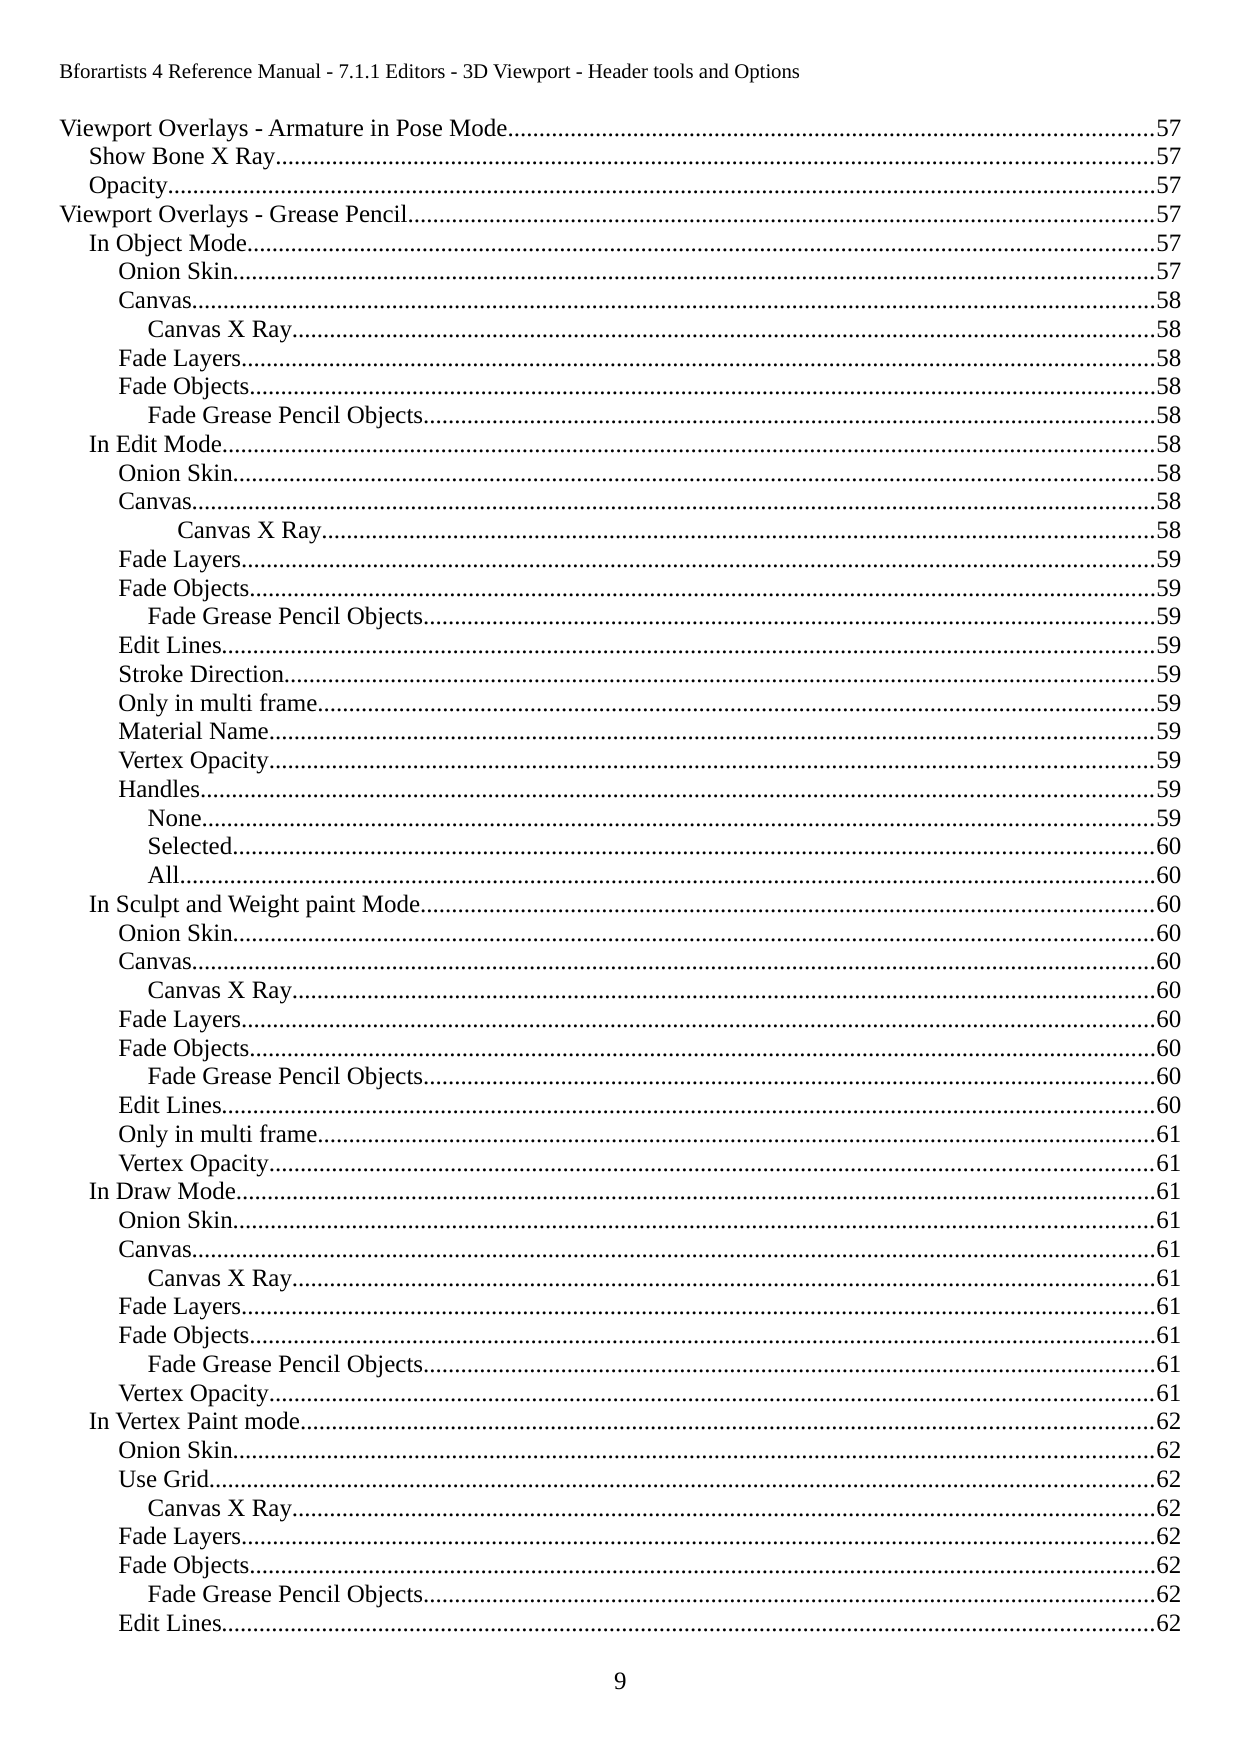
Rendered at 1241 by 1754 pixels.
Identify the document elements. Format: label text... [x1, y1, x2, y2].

text None 59 [147, 803, 1181, 831]
text In Object Mode 57 [88, 228, 1181, 256]
text Fade Layers 61 [118, 1291, 1181, 1320]
text Fade Objects 61 [118, 1320, 1181, 1349]
text Viewport Overlays - Grease Pencil 57 [59, 199, 1181, 228]
text Fade Grease Pencil Objects 60 [147, 1061, 1181, 1090]
text Fade Grease Pencil Objects 62 [147, 1579, 1181, 1608]
text Onion Skin 57 [118, 256, 1181, 285]
text Fade Objects 58 [118, 371, 1181, 400]
text Canvas X Ray 58 [147, 314, 1181, 343]
text Fade Grease Pencil Objects 58 [147, 400, 1181, 429]
text In Edit Mode 58 [88, 429, 1181, 458]
text Only in multi frame 61 [118, 1119, 1181, 1148]
text Canvas 61 [118, 1234, 1181, 1263]
text Vertex Opacity 61 [118, 1148, 1181, 1176]
text Canvas X Ray 60 [147, 975, 1181, 1004]
text Viewport Overlays - Armature in Pose Mode 57 [59, 113, 1181, 141]
text Only in multi frame 59 [118, 688, 1181, 716]
text Onion Skin 60 [118, 918, 1181, 946]
text Show Bone X Ray 57 [88, 141, 1181, 170]
text Fade Grease Pencil Objects 59 [147, 601, 1181, 630]
text Handles 59 [118, 774, 1181, 803]
text Fade Layers 62 [118, 1521, 1181, 1550]
text Opacity 57 [88, 170, 1181, 199]
text Material Name 59 [118, 716, 1181, 745]
text Edit Lines 59 [118, 630, 1181, 659]
text Canvas X Ray 62 [147, 1493, 1181, 1521]
text Onion Skin 62 [118, 1435, 1181, 1464]
text Canvas X Ray 61 [147, 1263, 1181, 1291]
text Canvas 60 [118, 946, 1181, 975]
text Edit Lines 60 [118, 1090, 1181, 1119]
text In Vertex Paint mode 62 [88, 1406, 1181, 1435]
text Selected 60 [147, 831, 1181, 860]
text Edit Lines 62 [118, 1608, 1181, 1636]
text Use Grid 62 [118, 1464, 1181, 1493]
text Canvas 58 [118, 285, 1181, 314]
text Vertex Opacity 61 [118, 1378, 1181, 1406]
text Fade Layers 58 [118, 343, 1181, 371]
text Canvas 58 [118, 486, 1181, 515]
text Fade Objects 62 [118, 1550, 1181, 1579]
text Canvas X Ray 58 [177, 515, 1181, 544]
text Fade Grease Pencil Objects 61 [147, 1349, 1181, 1378]
text Onion Skin 61 [118, 1205, 1181, 1234]
text Fade Objects 60 [118, 1033, 1181, 1061]
text In Draw Mode 61 [88, 1176, 1181, 1205]
text Vertex Opacity 59 [118, 745, 1181, 774]
text In Sculpt and Weight paint Mode 60 [88, 889, 1181, 918]
text Fade Objects 59 [118, 573, 1181, 601]
text Stroke Direction 59 [118, 659, 1181, 688]
text Fade Layers 60 [118, 1004, 1181, 1033]
text Fade Layers 59 [118, 544, 1181, 573]
text Onion Skin 58 [118, 458, 1181, 486]
text All 60 [147, 860, 1181, 889]
